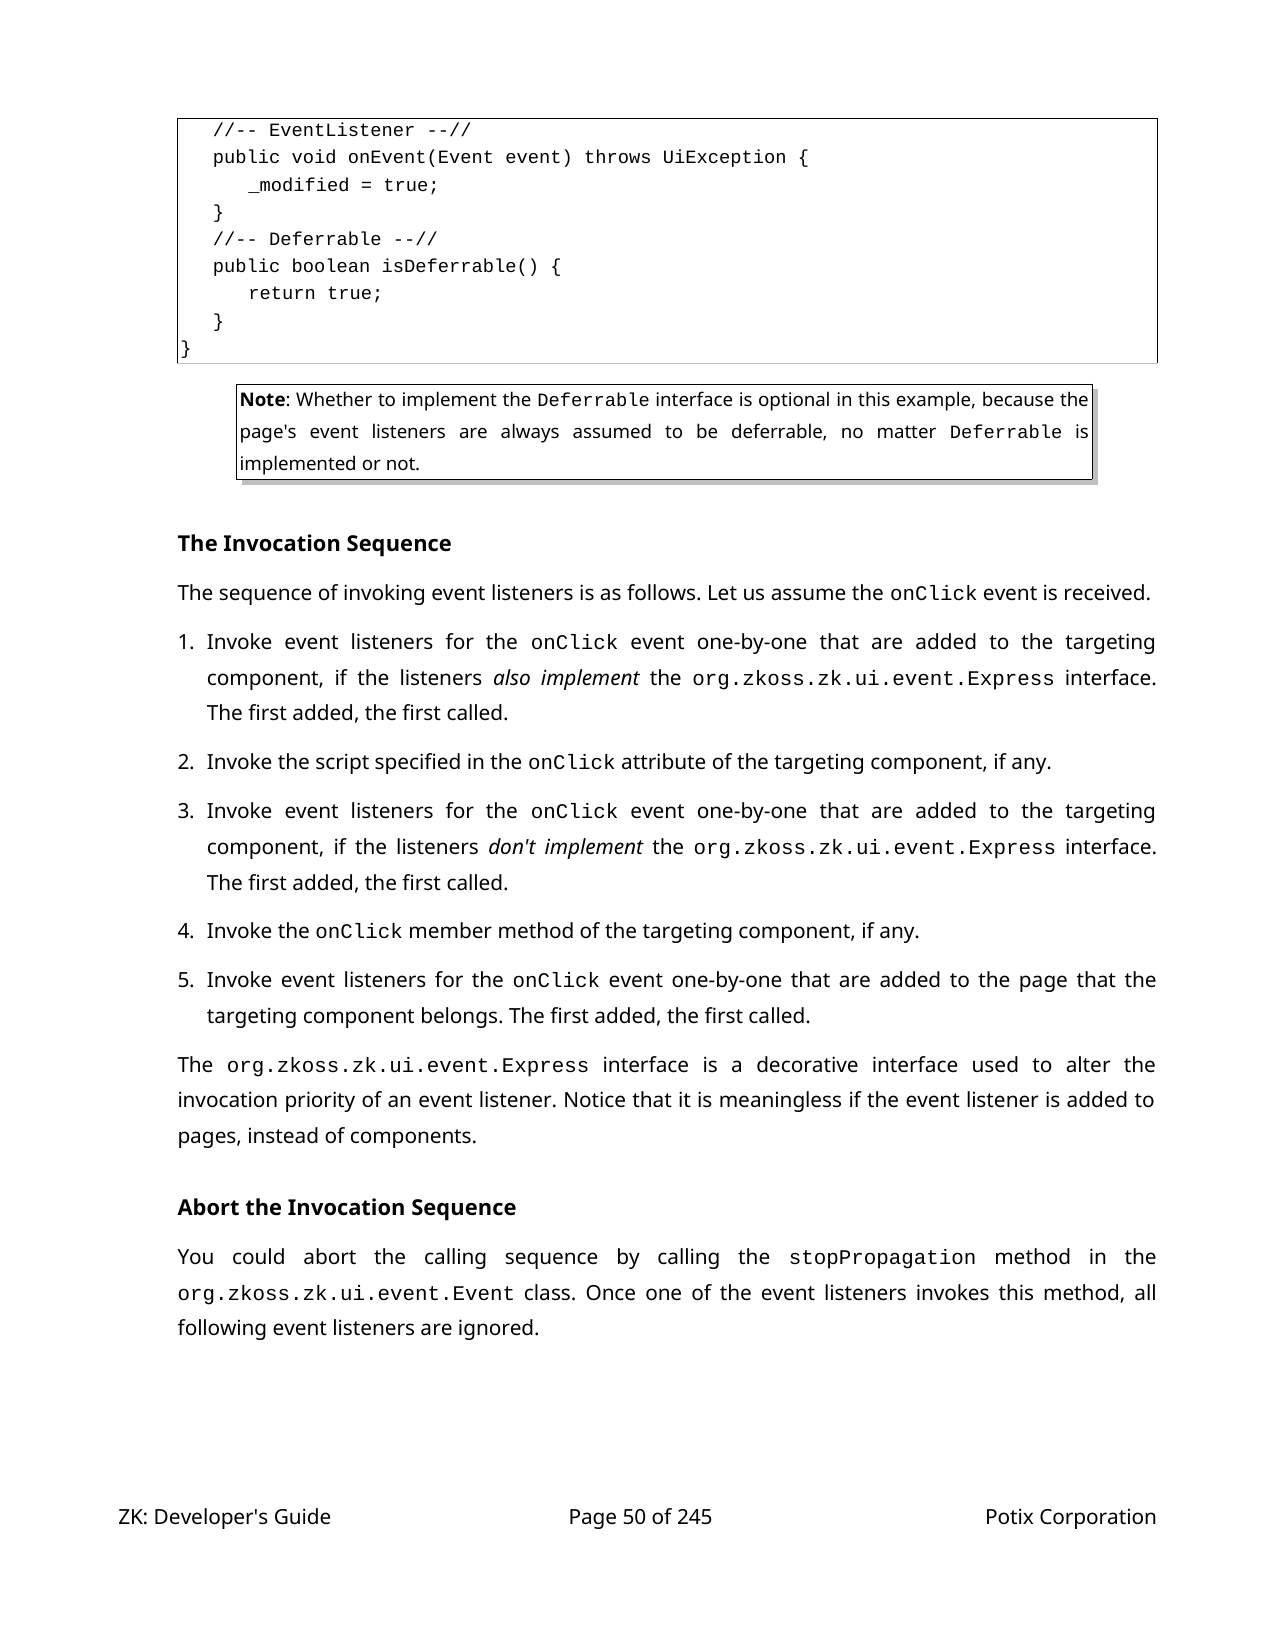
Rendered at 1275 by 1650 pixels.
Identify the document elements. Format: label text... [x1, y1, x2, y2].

text //-- EventListener --// [178, 119, 1157, 142]
text return true; [178, 281, 1157, 306]
text The org.zkoss.zk.ui.event.Express interface is a decorative interface used to alter the invocation priority of an event listener. Notice that it is meaningless if the event listener is added to pages, instead of components. [177, 1050, 1157, 1149]
text } [178, 200, 1157, 224]
subtitle The Invocation Sequence [177, 528, 1157, 558]
text Note: Whether to implement the Deferrable interface is optional in this example, because the page's event listeners are always assumed to be deferrable, no matter Deferrable is implemented or not. [237, 385, 1092, 479]
text The sequence of invoking event listeners is as follows. Let us assume the onClick event is received. [177, 578, 1157, 607]
text } [178, 308, 1157, 333]
text You could abort the calling sequence by calling the stopPropagation method in the org.zkoss.zk.ui.event.Event class. Once one of the event listeners invokes this method, all following event listeners are ignored. [177, 1242, 1157, 1341]
list Invoke event listeners for the onClick event one-by-one that are added to the page that the targeting component belongs. The first added, the first called. [177, 966, 1157, 1029]
list Invoke event listeners for the onClick event one-by-one that are added to the targeting component, if the listeners also implement the org.zkoss.zk.ui.event.Express interface. The first added, the first called. [177, 627, 1157, 727]
text //-- Deferrable --// [178, 227, 1157, 251]
text public void onEvent(Event event) throws UiException { [178, 145, 1157, 169]
list Invoke the script specified in the onClick attribute of the targeting component, if any. [177, 747, 1157, 776]
list Invoke event listeners for the onClick event one-by-one that are added to the targeting component, if the listeners don't implement the org.zkoss.zk.ui.event.Express interface. The first added, the first called. [177, 797, 1157, 896]
list Invoke the onClick member method of the targeting component, if any. [177, 916, 1157, 945]
text _modified = true; [178, 172, 1157, 197]
text public boolean isDeferrable() { [178, 254, 1157, 278]
text } [178, 336, 1157, 363]
subtitle Abort the Invocation Sequence [177, 1191, 1157, 1221]
